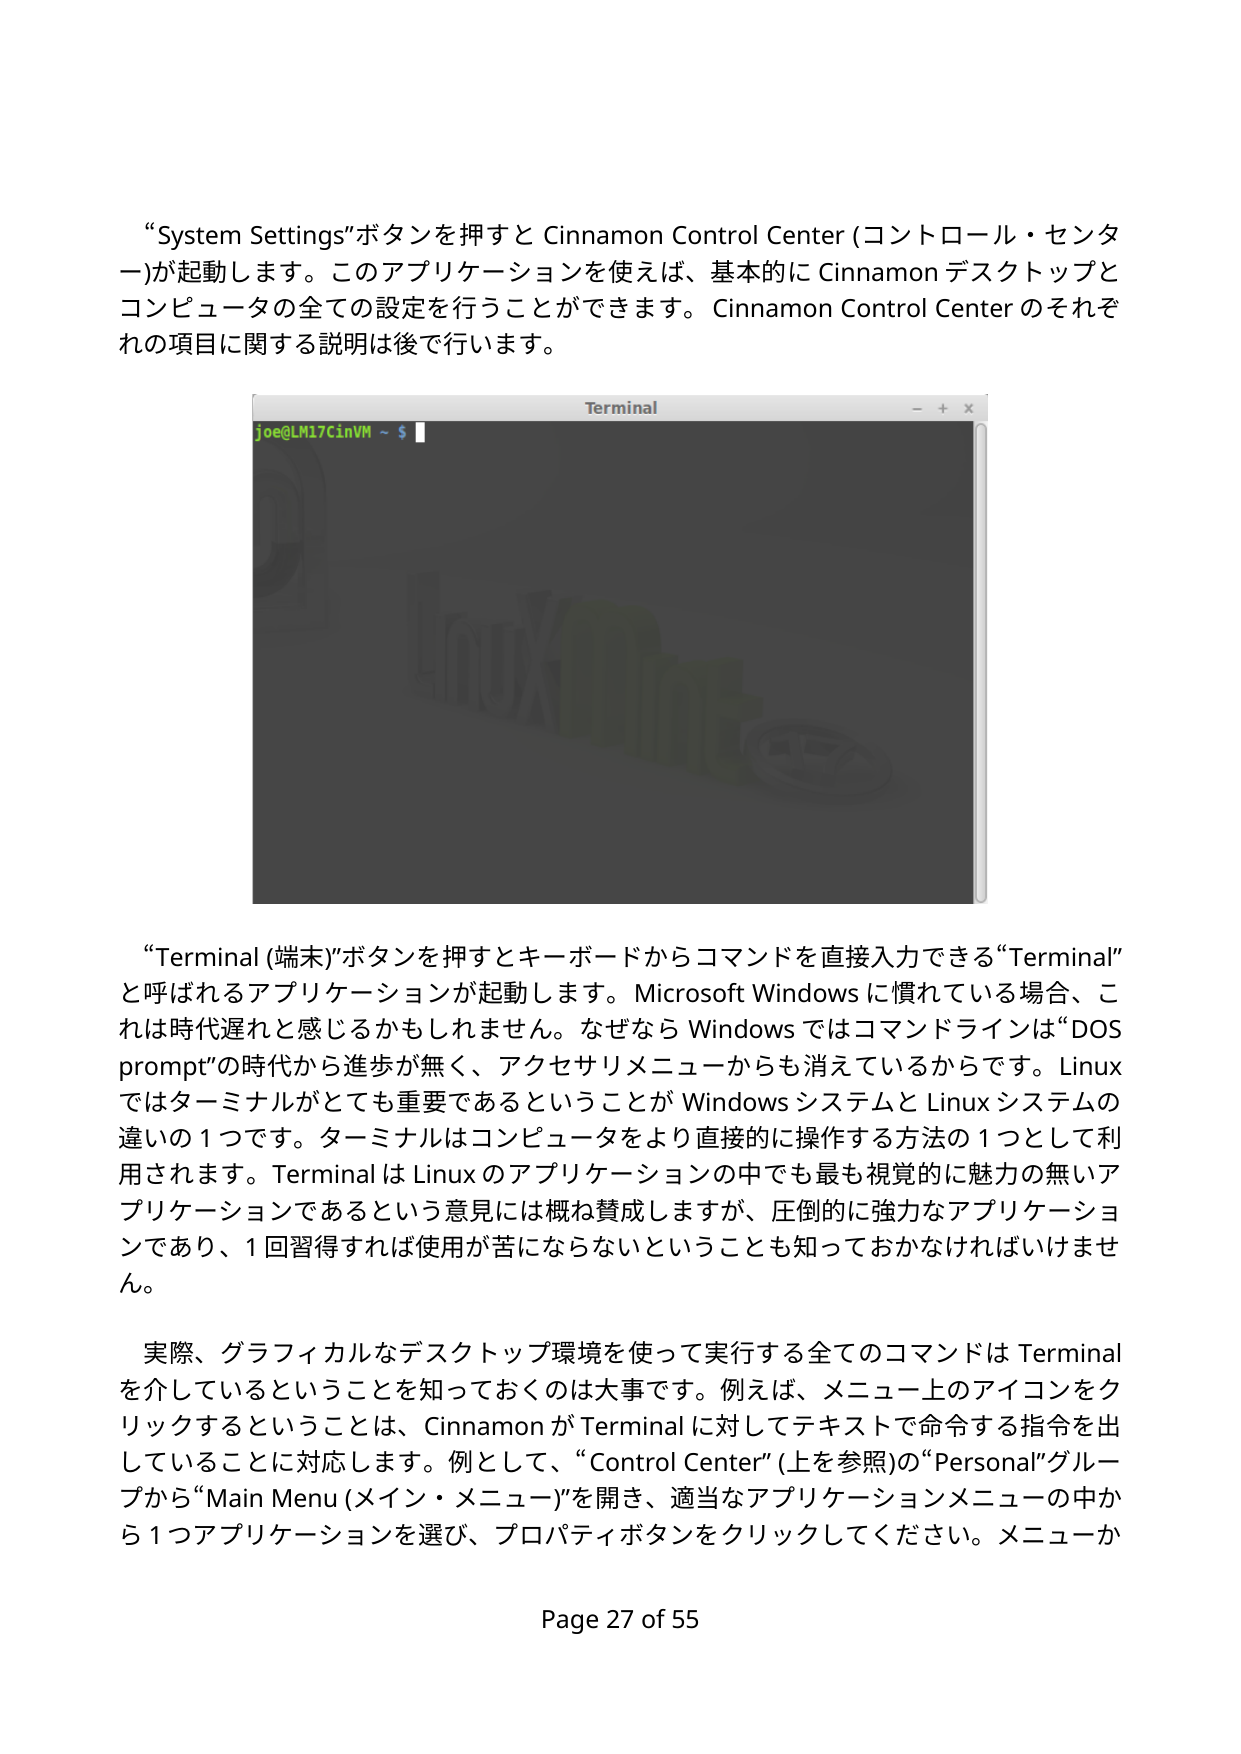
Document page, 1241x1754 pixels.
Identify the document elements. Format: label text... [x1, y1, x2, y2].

picture [252, 394, 988, 904]
text 実際、グラフィカルなデスクトップ環境を使って実行する全てのコマンドはTerminalを介しているということを知っておくのは大事です。例えば、メニュー上のアイコンをクリックするということは、CinnamonがTerminalに対してテキストで命令する指令を出していることに対応します。例として、“Control Center” (上を参照)の“Personal”グループから“Main Menu (メイン・メニュー)”を開き、適当なアプリケーションメニューの中から1つアプリケーションを選び、プロパティボタンをクリックしてください。メニューか [118, 1334, 1122, 1551]
text “Terminal (端末)”ボタンを押すとキーボードからコマンドを直接入力できる“Terminal”と呼ばれるアプリケーションが起動します。Microsoft Windowsに慣れている場合、これは時代遅れと感じるかもしれません。なぜならWindowsではコマンドラインは“DOS prompt”の時代から進歩が無く、アクセサリメニューからも消えているからです。Linuxではターミナルがとても重要であるということがWindowsシステムとLinuxシステムの違いの1つです。ターミナルはコンピュータをより直接的に操作する方法の1つとして利用されます。TerminalはLinuxのアプリケーションの中でも最も視覚的に魅力の無いアプリケーションであるという意見には概ね賛成しますが、圧倒的に強力なアプリケーションであり、1回習得すれば使用が苦にならないということも知っておかなければいけません。 [118, 937, 1122, 1300]
text “System Settings”ボタンを押すとCinnamon Control Center (コントロール・センター)が起動します。このアプリケーションを使えば、基本的にCinnamonデスクトップとコンピュータの全ての設定を行うことができます。Cinnamon Control Centerのそれぞれの項目に関する説明は後で行います。 [118, 216, 1122, 361]
